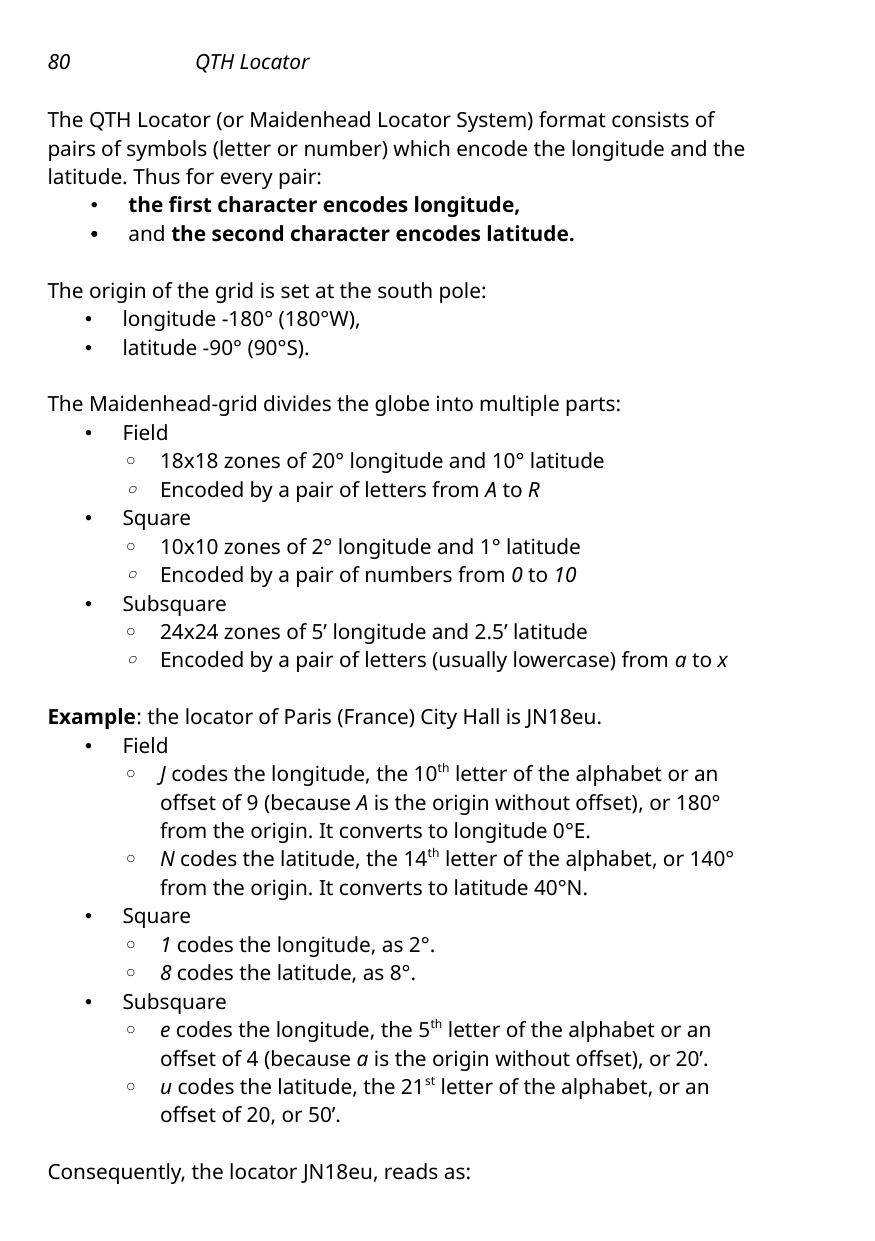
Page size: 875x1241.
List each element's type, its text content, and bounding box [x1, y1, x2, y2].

list 24x24 zones of 5’ longitude and 2.5’ latitude [122, 617, 768, 646]
list Subsquare [85, 589, 768, 617]
text The origin of the grid is set at the south pole: [47, 276, 768, 304]
text Example: the locator of Paris (France) City Hall is JN18eu. [47, 702, 768, 731]
list Square [85, 503, 768, 532]
list Square [85, 901, 768, 930]
list 8 codes the latitude, as 8°. [122, 958, 768, 987]
list Field [85, 731, 768, 759]
text The Maidenhead-grid divides the globe into multiple parts: [47, 389, 768, 418]
list Field [85, 418, 768, 446]
list and the second character encodes latitude. [91, 219, 768, 247]
list latitude -90° (90°S). [85, 333, 768, 361]
text Consequently, the locator JN18eu, reads as: [47, 1157, 768, 1186]
list u codes the latitude, the 21st letter of the alphabet, or an offset of 20, or 50’. [122, 1072, 768, 1129]
list N codes the latitude, the 14th letter of the alphabet, or 140° from the origin. It converts to latitude 40°N. [122, 844, 768, 901]
list the first character encodes longitude, [91, 191, 768, 219]
list 10x10 zones of 2° longitude and 1° latitude [122, 532, 768, 560]
list longitude -180° (180°W), [85, 304, 768, 333]
list Encoded by a pair of numbers from 0 to 10 [122, 560, 768, 589]
list Encoded by a pair of letters (usually lowercase) from a to x [122, 646, 768, 674]
list 1 codes the longitude, as 2°. [122, 930, 768, 958]
list Encoded by a pair of letters from A to R [122, 475, 768, 503]
list J codes the longitude, the 10th letter of the alphabet or an offset of 9 (because A is the origin without offset), or 180° from the origin. It converts to longitude 0°E. [122, 759, 768, 844]
text The QTH Locator (or Maidenhead Locator System) format consists of pairs of symbols (letter or number) which encode the longitude and the latitude. Thus for every pair: [47, 105, 768, 191]
list e codes the longitude, the 5th letter of the alphabet or an offset of 4 (because a is the origin without offset), or 20’. [122, 1015, 768, 1072]
list 18x18 zones of 20° longitude and 10° latitude [122, 446, 768, 475]
list Subsquare [85, 987, 768, 1015]
